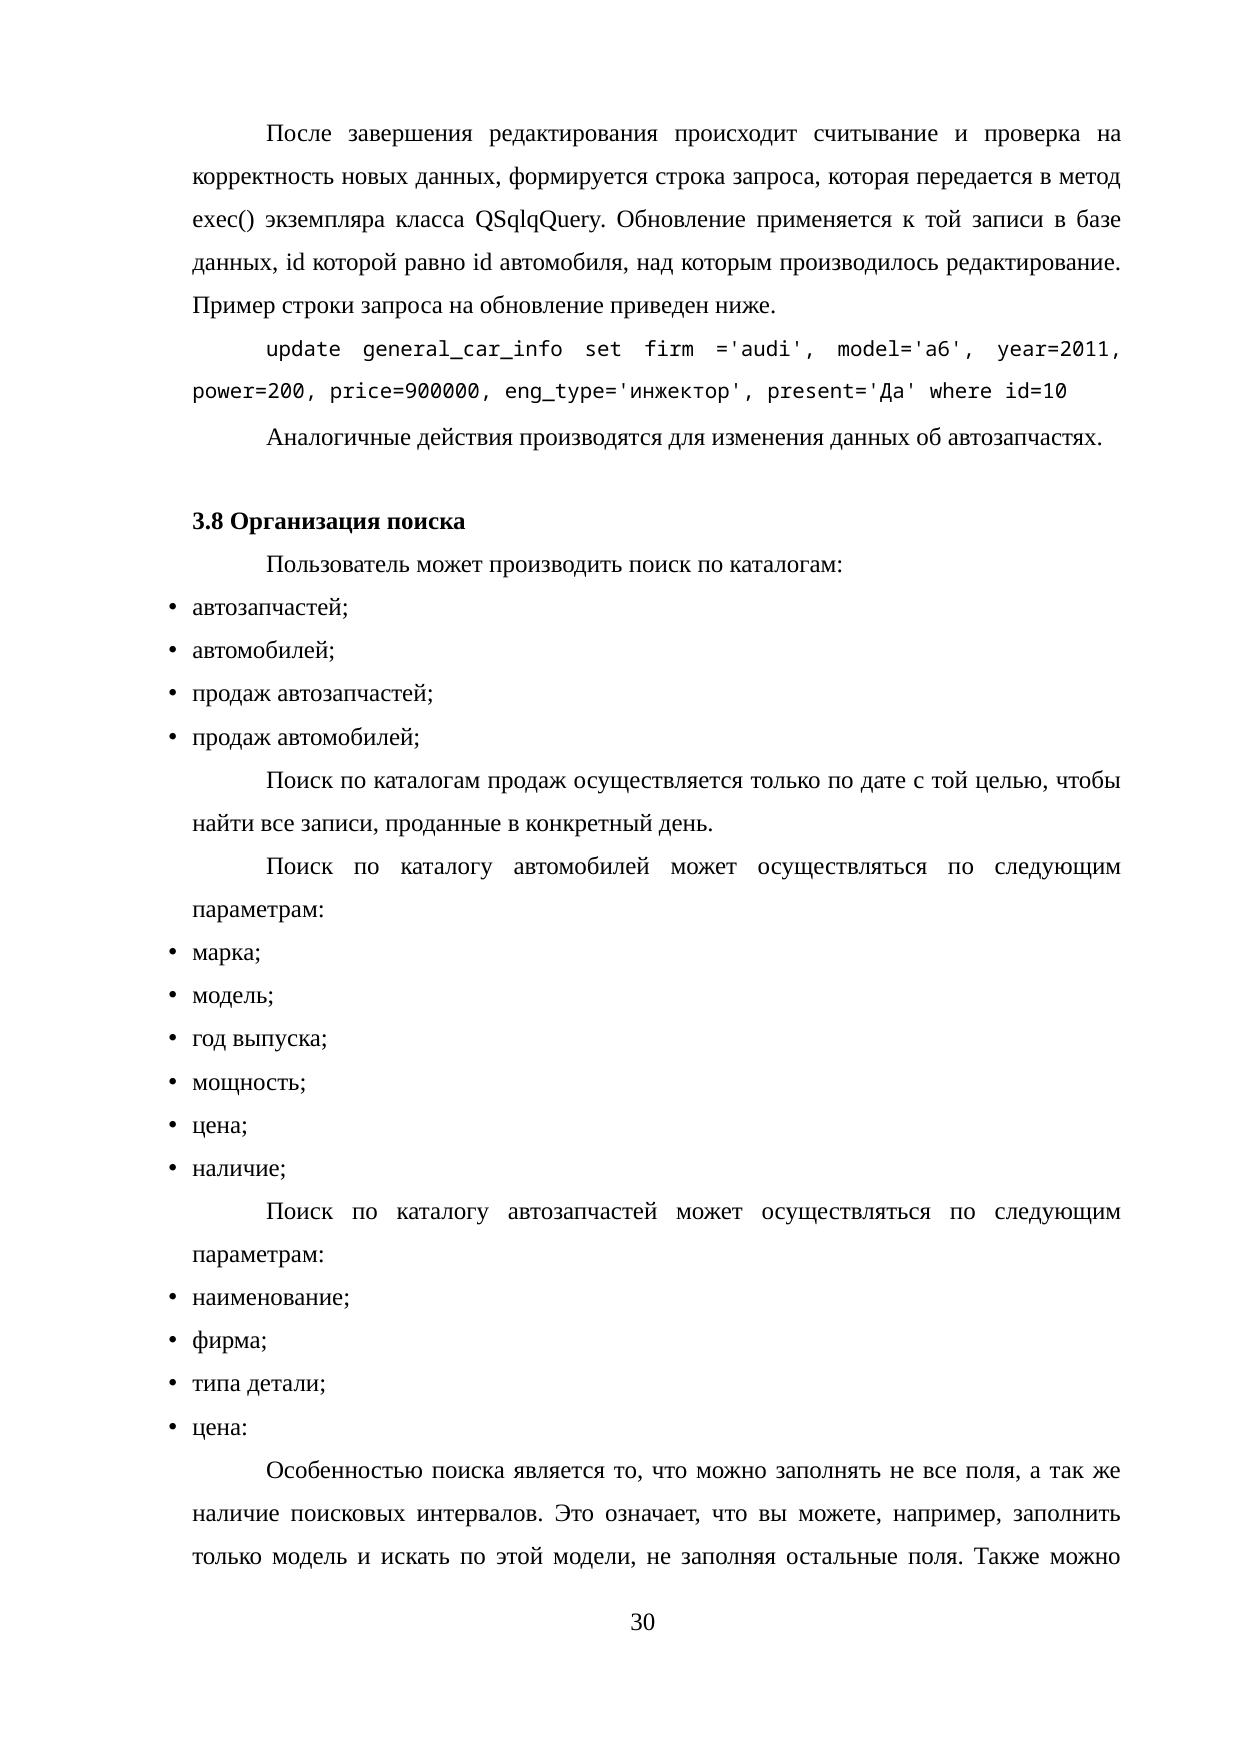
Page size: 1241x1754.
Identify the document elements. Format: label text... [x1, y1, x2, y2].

list наличие; [168, 1153, 1122, 1182]
text Поиск по каталогу автомобилей может осуществляться по следующим параметрам: [192, 851, 1122, 923]
text Пользователь может производить поиск по каталогам: [192, 549, 1122, 578]
text Аналогичные действия производятся для изменения данных об автозапчастях. [192, 419, 1122, 453]
list продаж автомобилей; [168, 722, 1122, 750]
list марка; [168, 937, 1122, 966]
list наименование; [168, 1282, 1122, 1311]
subtitle 3.8 Организация поиска [192, 506, 1122, 535]
list модель; [168, 980, 1122, 1009]
list мощность; [168, 1067, 1122, 1095]
text Поиск по каталогам продаж осуществляется только по дате с той целью, чтобы найти все записи, проданные в конкретный день. [192, 765, 1122, 837]
list фирма; [168, 1325, 1122, 1354]
list автомобилей; [168, 635, 1122, 664]
text После завершения редактирования происходит считывание и проверка на корректность новых данных, формируется строка запроса, которая передается в метод exec() экземпляра класса QSqlqQuery. Обновление применяется к той записи в базе данных, id которой равно id автомобиля, над которым производилось редактирование. Пример строки запроса на обновление приведен ниже. [192, 118, 1122, 319]
text Поиск по каталогу автозапчастей может осуществляться по следующим параметрам: [192, 1196, 1122, 1268]
list продаж автозапчастей; [168, 678, 1122, 707]
text Особенностью поиска является то, что можно заполнять не все поля, а так же наличие поисковых интервалов. Это означает, что вы можете, например, заполнить только модель и искать по этой модели, не заполняя остальные поля. Также можно [192, 1455, 1122, 1570]
list год выпуска; [168, 1023, 1122, 1052]
list цена; [168, 1110, 1122, 1138]
list автозапчастей; [168, 592, 1122, 621]
list цена: [168, 1412, 1122, 1440]
list типа детали; [168, 1368, 1122, 1397]
text update general_car_info set firm ='audi', model='a6', year=2011, power=200, price=900000, eng_type='инжектор', present='Да' where id=10 [192, 334, 1122, 405]
